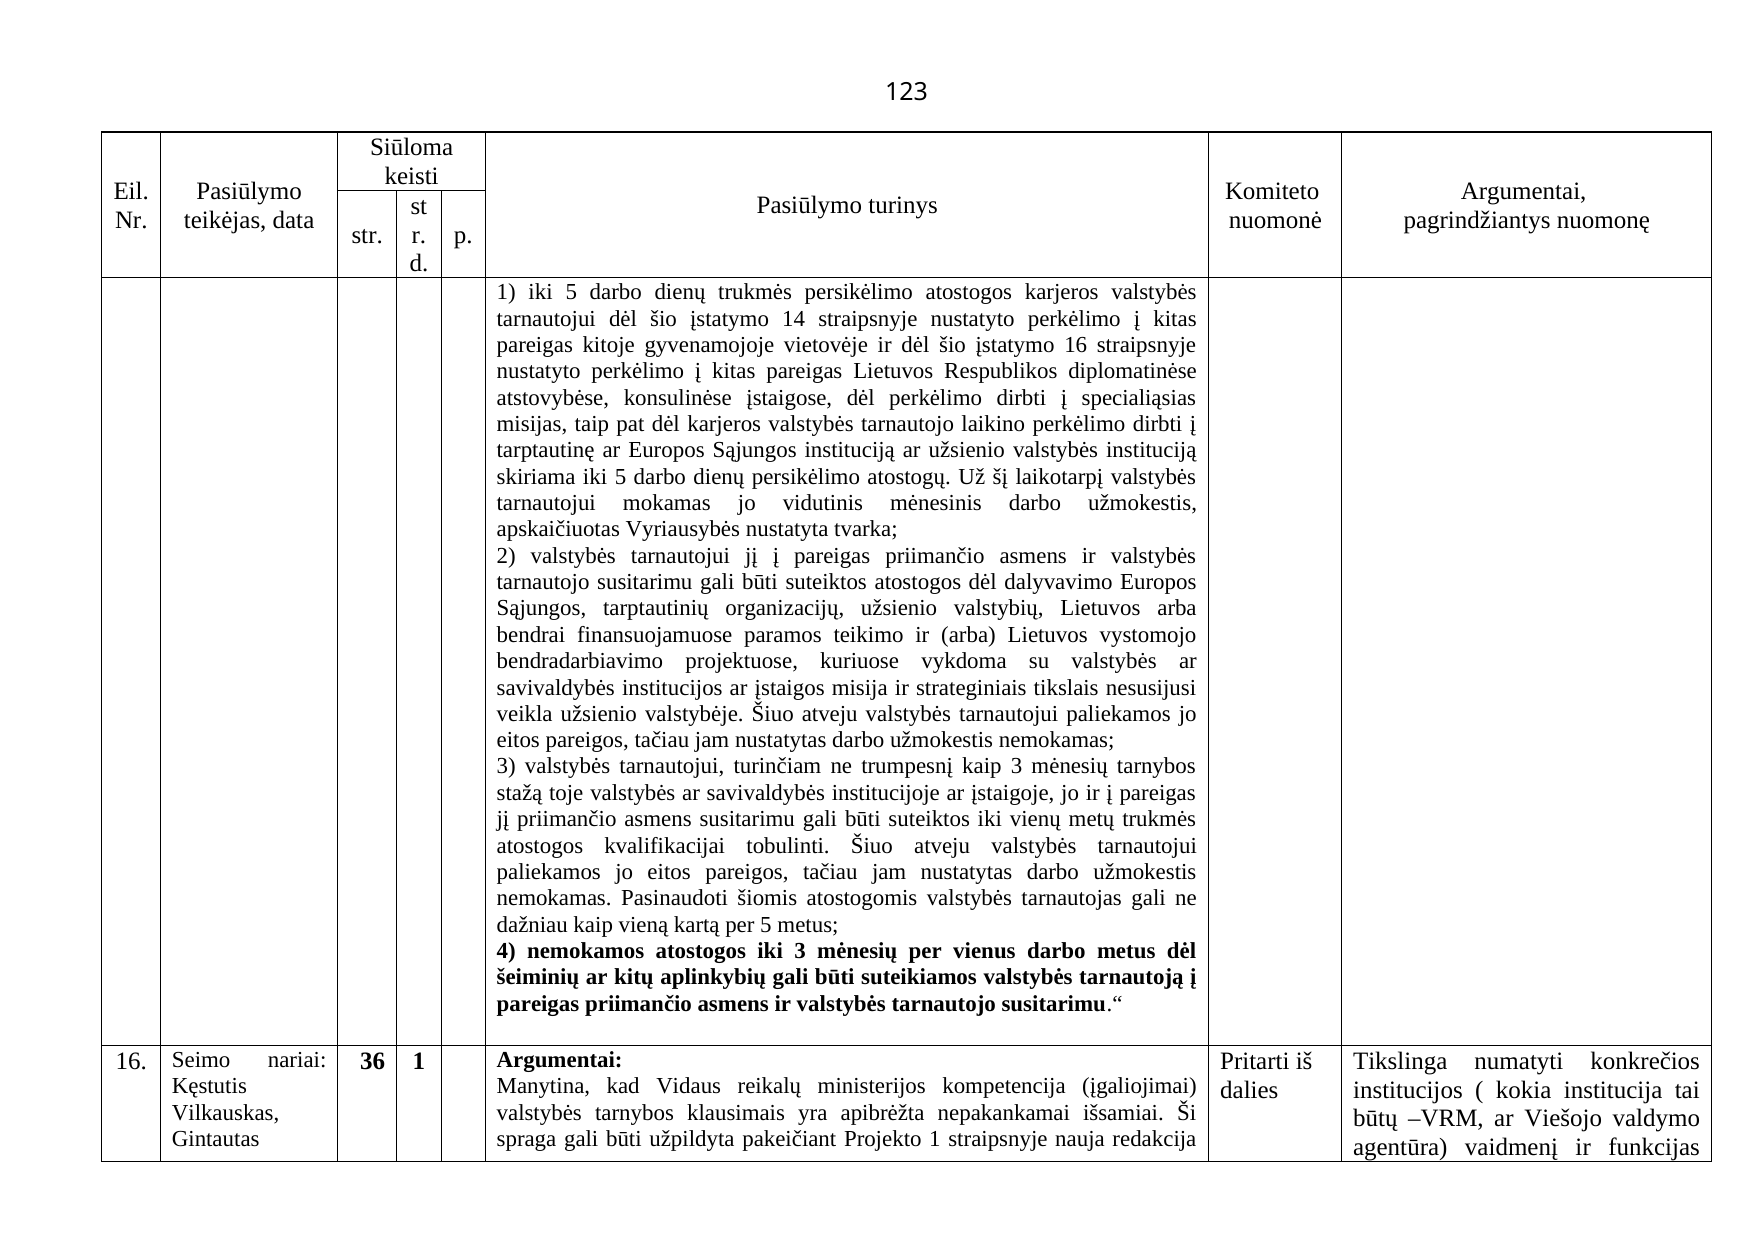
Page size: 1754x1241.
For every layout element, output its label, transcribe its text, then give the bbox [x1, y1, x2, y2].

table_cell Tikslinga numatyti konkrečios institucijos ( kokia institucija tai būtų –VRM, ar Viešojo valdymo agentūra) vaidmenį ir funkcijas [1342, 1046, 1711, 1161]
table_cell [338, 278, 396, 1045]
table_cell [1342, 278, 1711, 1045]
table_cell 16. [102, 1046, 160, 1161]
table_cell p. [442, 191, 485, 277]
table_header Komiteto nuomonė [1209, 133, 1341, 277]
table_cell Seimo nariai: Kęstutis Vilkauskas, Gintautas [161, 1046, 337, 1161]
table_cell Argumentai: Manytina, kad Vidaus reikalų ministerijos kompetencija (įgaliojimai) valstybės tarnybos klausimais yra apibrėžta nepakankamai išsamiai. Ši spraga gali būti užpildyta pakeičiant Projekto 1 straipsnyje nauja redakcija [486, 1046, 1208, 1161]
table_cell [102, 278, 160, 1045]
table_header Pasiūlymo turinys [486, 133, 1208, 277]
table_cell [397, 278, 441, 1045]
table_header Pasiūlymo teikėjas, data [161, 133, 337, 277]
table_cell 1 [397, 1046, 441, 1161]
table_cell [442, 278, 485, 1045]
table_cell [1209, 278, 1341, 1045]
table_cell str. [338, 191, 396, 277]
table_cell [161, 278, 337, 1045]
table_cell str. d. [397, 191, 441, 277]
table_cell Pritarti iš dalies [1209, 1046, 1341, 1161]
table_cell 36 [338, 1046, 396, 1161]
table_header Siūloma keisti [338, 133, 485, 190]
table_header Argumentai, pagrindžiantys nuomonę [1342, 133, 1711, 277]
table_cell [442, 1046, 485, 1161]
table_header Eil. Nr. [102, 133, 160, 277]
table_cell 1) iki 5 darbo dienų trukmės persikėlimo atostogos karjeros valstybės tarnautojui dėl šio įstatymo 14 straipsnyje nustatyto perkėlimo į kitas pareigas kitoje gyvenamojoje vietovėje ir dėl šio įstatymo 16 straipsnyje nustatyto perkėlimo į kitas pareigas Lietuvos Respublikos diplomatinėse atstovybėse, konsulinėse įstaigose, dėl perkėlimo dirbti į specialiąsias misijas, taip pat dėl karjeros valstybės tarnautojo laikino perkėlimo dirbti į tarptautinę ar Europos Sąjungos instituciją ar užsienio valstybės instituciją skiriama iki 5 darbo dienų persikėlimo atostogų. Už šį laikotarpį valstybės tarnautojui mokamas jo vidutinis mėnesinis darbo užmokestis, apskaičiuotas Vyriausybės nustatyta tvarka; 2) valstybės tarnautojui jį į pareigas priimančio asmens ir valstybės tarnautojo susitarimu gali būti suteiktos atostogos dėl dalyvavimo Europos Sąjungos, tarptautinių organizacijų, užsienio valstybių, Lietuvos arba bendrai finansuojamuose paramos teikimo ir (arba) Lietuvos vystomojo bendradarbiavimo projektuose, kuriuose vykdoma su valstybės ar savivaldybės institucijos ar įstaigos misija ir strateginiais tikslais nesusijusi veikla užsienio valstybėje. Šiuo atveju valstybės tarnautojui paliekamos jo eitos pareigos, tačiau jam nustatytas darbo užmokestis nemokamas; 3) valstybės tarnautojui, turinčiam ne trumpesnį kaip 3 mėnesių tarnybos stažą toje valstybės ar savivaldybės institucijoje ar įstaigoje, jo ir į pareigas jį priimančio asmens susitarimu gali būti suteiktos iki vienų metų trukmės atostogos kvalifikacijai tobulinti. Šiuo atveju valstybės tarnautojui paliekamos jo eitos pareigos, tačiau jam nustatytas darbo užmokestis nemokamas. Pasinaudoti šiomis atostogomis valstybės tarnautojas gali ne dažniau kaip vieną kartą per 5 metus; 4) nemokamos atostogos iki 3 mėnesių per vienus darbo metus dėl šeiminių ar kitų aplinkybių gali būti suteikiamos valstybės tarnautoją į pareigas priimančio asmens ir valstybės tarnautojo susitarimu.“ [486, 278, 1208, 1045]
